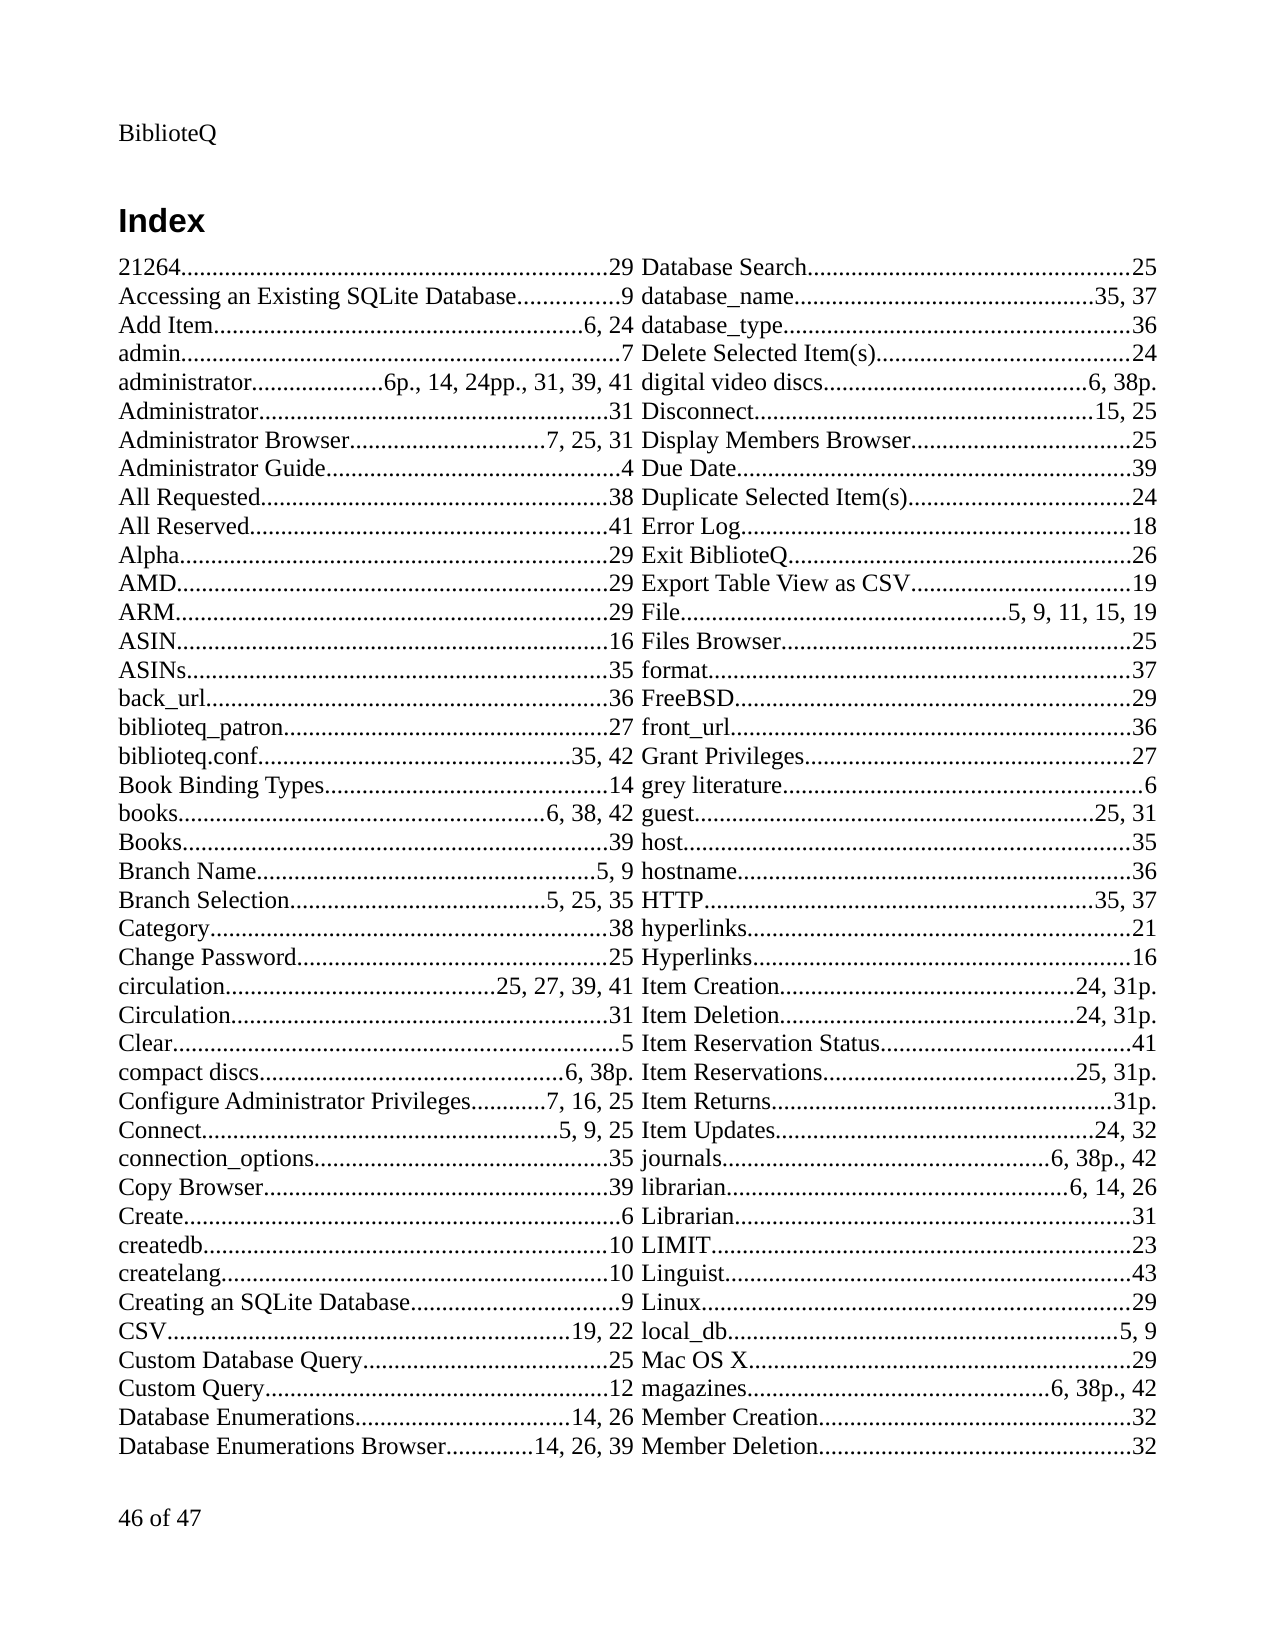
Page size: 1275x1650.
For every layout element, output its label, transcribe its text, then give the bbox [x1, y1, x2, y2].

text biblioteq.conf 35, 42 [118, 741, 634, 770]
text digital video discs 6, 38p. [641, 367, 1157, 396]
text hostname 36 [641, 856, 1157, 885]
text books 6, 38, 42 [118, 798, 634, 827]
text Circulation 31 [118, 1000, 634, 1028]
text Grant Privileges 27 [641, 741, 1157, 770]
subtitle Index [118, 201, 1157, 240]
text Librarian 31 [641, 1201, 1157, 1230]
text Linux 29 [641, 1287, 1157, 1316]
text Administrator 31 [118, 396, 634, 425]
text Mac OS X 29 [641, 1345, 1157, 1373]
text Accessing an Existing SQLite Database 9 [118, 281, 634, 310]
text Alpha 29 [118, 540, 634, 568]
text Linguist 43 [641, 1258, 1157, 1287]
text LIMIT 23 [641, 1230, 1157, 1258]
text HTTP 35, 37 [641, 885, 1157, 913]
text Delete Selected Item(s) 24 [641, 338, 1157, 367]
text Files Browser 25 [641, 626, 1157, 655]
text Database Enumerations Browser 14, 26, 39 [118, 1431, 634, 1460]
text Export Table View as CSV 19 [641, 568, 1157, 597]
text Error Log 18 [641, 511, 1157, 540]
text connection_options 35 [118, 1143, 634, 1172]
text Add Item 6, 24 [118, 310, 634, 338]
text Administrator Browser 7, 25, 31 [118, 425, 634, 453]
text Item Deletion 24, 31p. [641, 1000, 1157, 1028]
text All Requested 38 [118, 482, 634, 511]
text Duplicate Selected Item(s) 24 [641, 482, 1157, 511]
text Item Reservations 25, 31p. [641, 1057, 1157, 1086]
text Hyperlinks 16 [641, 942, 1157, 971]
text Category 38 [118, 913, 634, 942]
text admin 7 [118, 338, 634, 367]
text biblioteq_patron 27 [118, 712, 634, 741]
text Member Creation 32 [641, 1402, 1157, 1431]
text Item Updates 24, 32 [641, 1115, 1157, 1143]
text FreeBSD 29 [641, 683, 1157, 712]
text Database Enumerations 14, 26 [118, 1402, 634, 1431]
text host 35 [641, 827, 1157, 856]
text format 37 [641, 655, 1157, 683]
text All Reserved 41 [118, 511, 634, 540]
text Clear 5 [118, 1028, 634, 1057]
text circulation 25, 27, 39, 41 [118, 971, 634, 1000]
text ARM 29 [118, 597, 634, 626]
text Custom Database Query 25 [118, 1345, 634, 1373]
text Connect 5, 9, 25 [118, 1115, 634, 1143]
text Branch Selection 5, 25, 35 [118, 885, 634, 913]
text Item Creation 24, 31p. [641, 971, 1157, 1000]
text Change Password 25 [118, 942, 634, 971]
text Display Members Browser 25 [641, 425, 1157, 453]
text Books 39 [118, 827, 634, 856]
text File 5, 9, 11, 15, 19 [641, 597, 1157, 626]
text compact discs 6, 38p. [118, 1057, 634, 1086]
text guest 25, 31 [641, 798, 1157, 827]
text journals 6, 38p., 42 [641, 1143, 1157, 1172]
text Item Returns 31p. [641, 1086, 1157, 1115]
text Item Reservation Status 41 [641, 1028, 1157, 1057]
text Custom Query 12 [118, 1373, 634, 1402]
text front_url 36 [641, 712, 1157, 741]
text Administrator Guide 4 [118, 453, 634, 482]
text database_name 35, 37 [641, 281, 1157, 310]
text Disconnect 15, 25 [641, 396, 1157, 425]
text Database Search 25 [641, 252, 1157, 281]
text Member Deletion 32 [641, 1431, 1157, 1460]
text Due Date 39 [641, 453, 1157, 482]
text Create 6 [118, 1201, 634, 1230]
text administrator 6p., 14, 24pp., 31, 39, 41 [118, 367, 634, 396]
text local_db 5, 9 [641, 1316, 1157, 1345]
text Book Binding Types 14 [118, 770, 634, 798]
text Exit BiblioteQ 26 [641, 540, 1157, 568]
text grey literature 6 [641, 770, 1157, 798]
text 21264 29 [118, 252, 634, 281]
text ASIN 16 [118, 626, 634, 655]
text Creating an SQLite Database 9 [118, 1287, 634, 1316]
text Copy Browser 39 [118, 1172, 634, 1201]
text createdb 10 [118, 1230, 634, 1258]
text Configure Administrator Privileges 7, 16, 25 [118, 1086, 634, 1115]
text AMD 29 [118, 568, 634, 597]
text librarian 6, 14, 26 [641, 1172, 1157, 1201]
text ASINs 35 [118, 655, 634, 683]
text database_type 36 [641, 310, 1157, 338]
text hyperlinks 21 [641, 913, 1157, 942]
text Branch Name 5, 9 [118, 856, 634, 885]
text back_url 36 [118, 683, 634, 712]
text magazines 6, 38p., 42 [641, 1373, 1157, 1402]
text CSV 19, 22 [118, 1316, 634, 1345]
text createlang 10 [118, 1258, 634, 1287]
